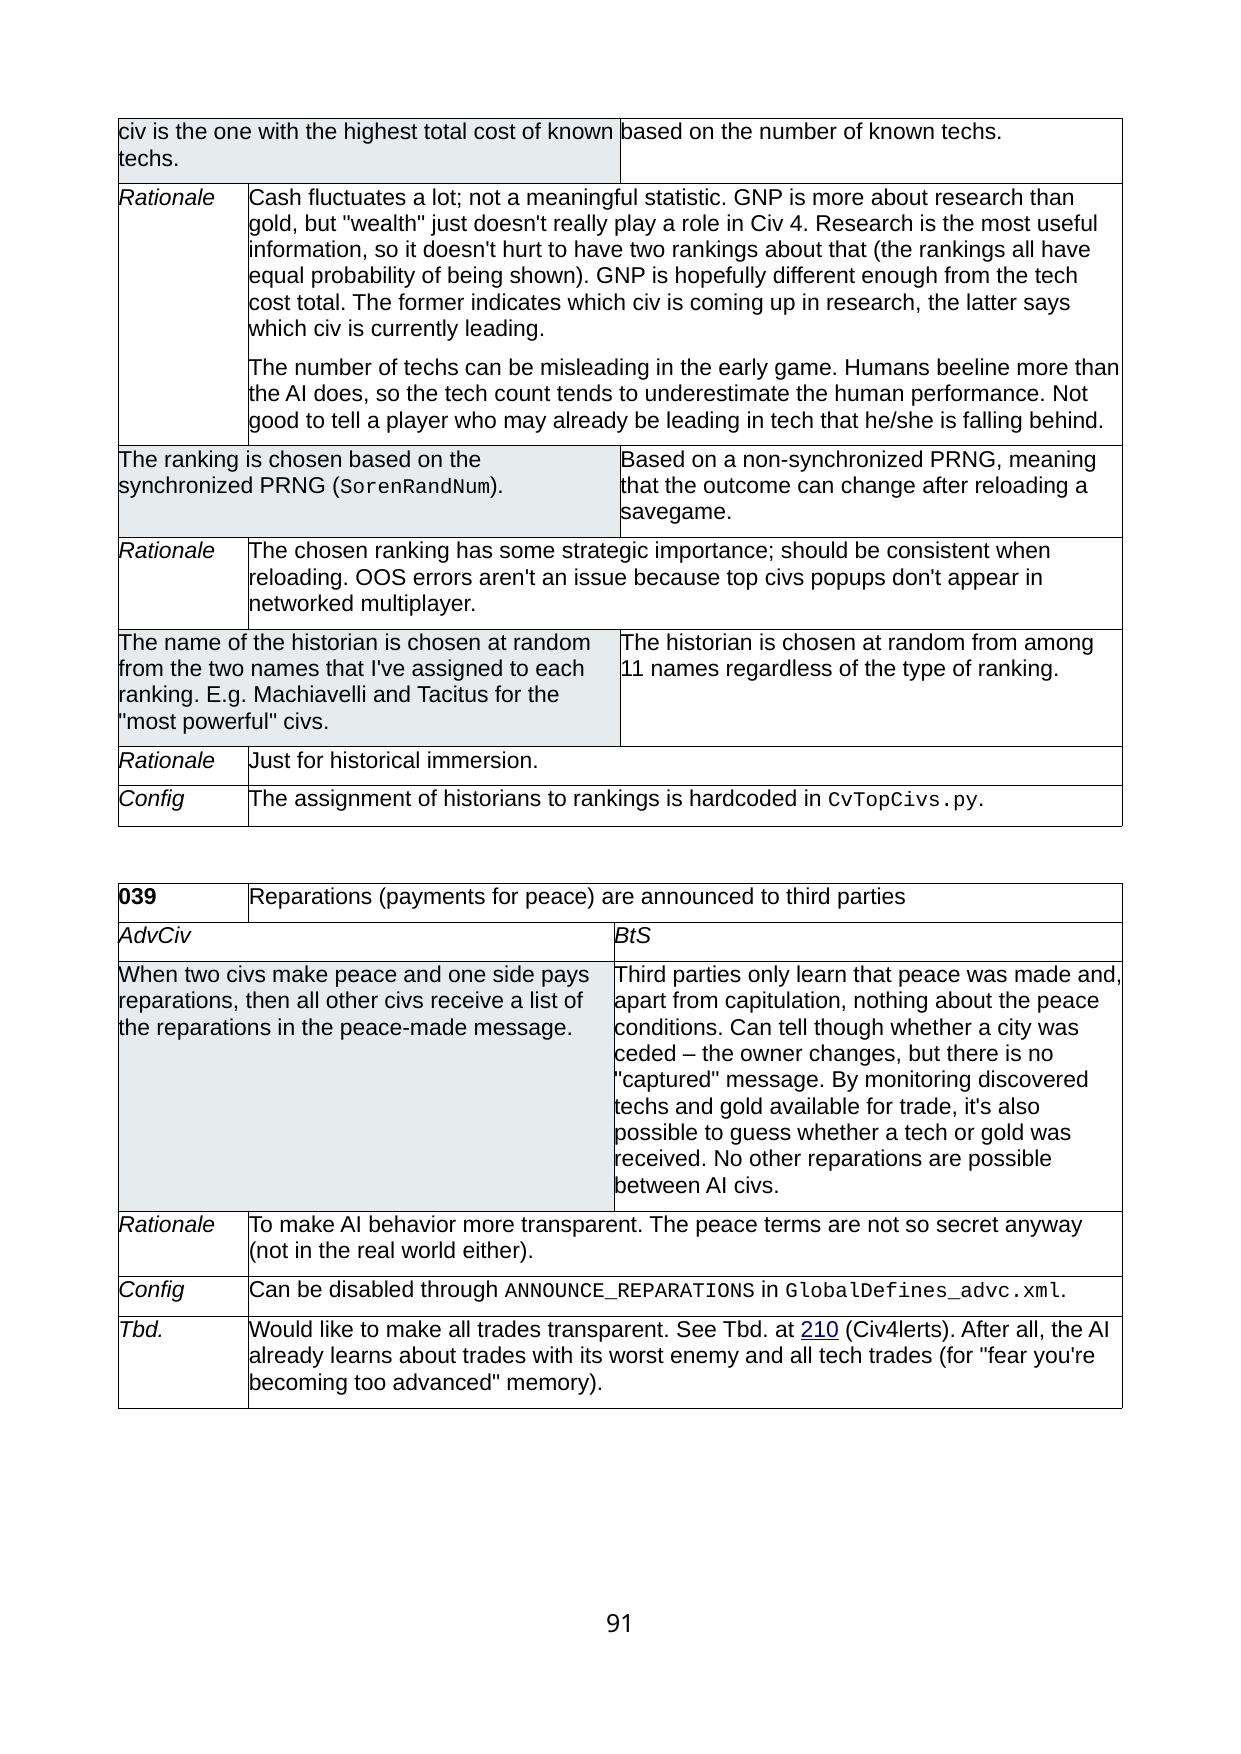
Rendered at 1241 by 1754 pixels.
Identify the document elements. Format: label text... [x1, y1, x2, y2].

table_cell based on the number of known techs. [621, 119, 1122, 183]
table_cell AdvCiv [119, 923, 614, 961]
table_cell Rationale [119, 1212, 248, 1276]
table_cell Just for historical immersion. [249, 747, 1122, 785]
table_cell Config [119, 786, 248, 826]
table_cell When two civs make peace and one side pays reparations, then all other civs receive a list of the reparations in the peace-made message. [119, 962, 614, 1211]
table_cell Cash fluctuates a lot; not a meaningful statistic. GNP is more about research than gold, but "wealth" just doesn't really play a role in Civ 4. Research is the most useful information, so it doesn't hurt to have two rankings about that (the rankings all have equal probability of being shown). GNP is hopefully different enough from the tech cost total. The former indicates which civ is coming up in research, the latter says which civ is currently leading. The number of techs can be misleading in the early game. Humans beeline more than the AI does, so the tech count tends to underestimate the human performance. Not good to tell a player who may already be leading in tech that he/she is falling behind. [249, 184, 1122, 445]
table_cell Can be disabled through ANNOUNCE_REPARATIONS in GlobalDefines_advc.xml. [249, 1277, 1122, 1316]
table_cell Config [119, 1277, 248, 1316]
table_cell Based on a non-synchronized PRNG, meaning that the outcome can change after reloading a savegame. [621, 446, 1122, 537]
table_header 039 [119, 884, 248, 922]
table_cell civ is the one with the highest total cost of known techs. [119, 119, 620, 183]
table_header Reparations (payments for peace) are announced to third parties [249, 884, 1122, 922]
table_cell Would like to make all trades transparent. See Tbd. at 210 (Civ4lerts). After all, the AI already learns about trades with its worst enemy and all tech trades (for "fear you're becoming too advanced" memory). [249, 1317, 1122, 1407]
table_cell The historian is chosen at random from among 11 names regardless of the type of ranking. [621, 630, 1122, 746]
table_cell Rationale [119, 747, 248, 785]
table_cell Rationale [119, 184, 248, 445]
table_cell The ranking is chosen based on the synchronized PRNG (SorenRandNum). [119, 446, 620, 537]
table_cell The assignment of historians to rankings is hardcoded in CvTopCivs.py. [249, 786, 1122, 826]
table_cell Third parties only learn that peace was made and, apart from capitulation, nothing about the peace conditions. Can tell though whether a city was ceded – the owner changes, but there is no "captured" message. By monitoring discovered techs and gold available for trade, it's also possible to guess whether a tech or gold was received. No other reparations are possible between AI civs. [615, 962, 1122, 1211]
table_cell To make AI behavior more transparent. The peace terms are not so secret anyway (not in the real world either). [249, 1212, 1122, 1276]
table_cell The name of the historian is chosen at random from the two names that I've assigned to each ranking. E.g. Machiavelli and Tacitus for the "most powerful" civs. [119, 630, 620, 746]
table_cell Tbd. [119, 1317, 248, 1407]
table_cell Rationale [119, 538, 248, 628]
table_cell The chosen ranking has some strategic importance; should be consistent when reloading. OOS errors aren't an issue because top civs popups don't appear in networked multiplayer. [249, 538, 1122, 628]
table_cell BtS [615, 923, 1122, 961]
